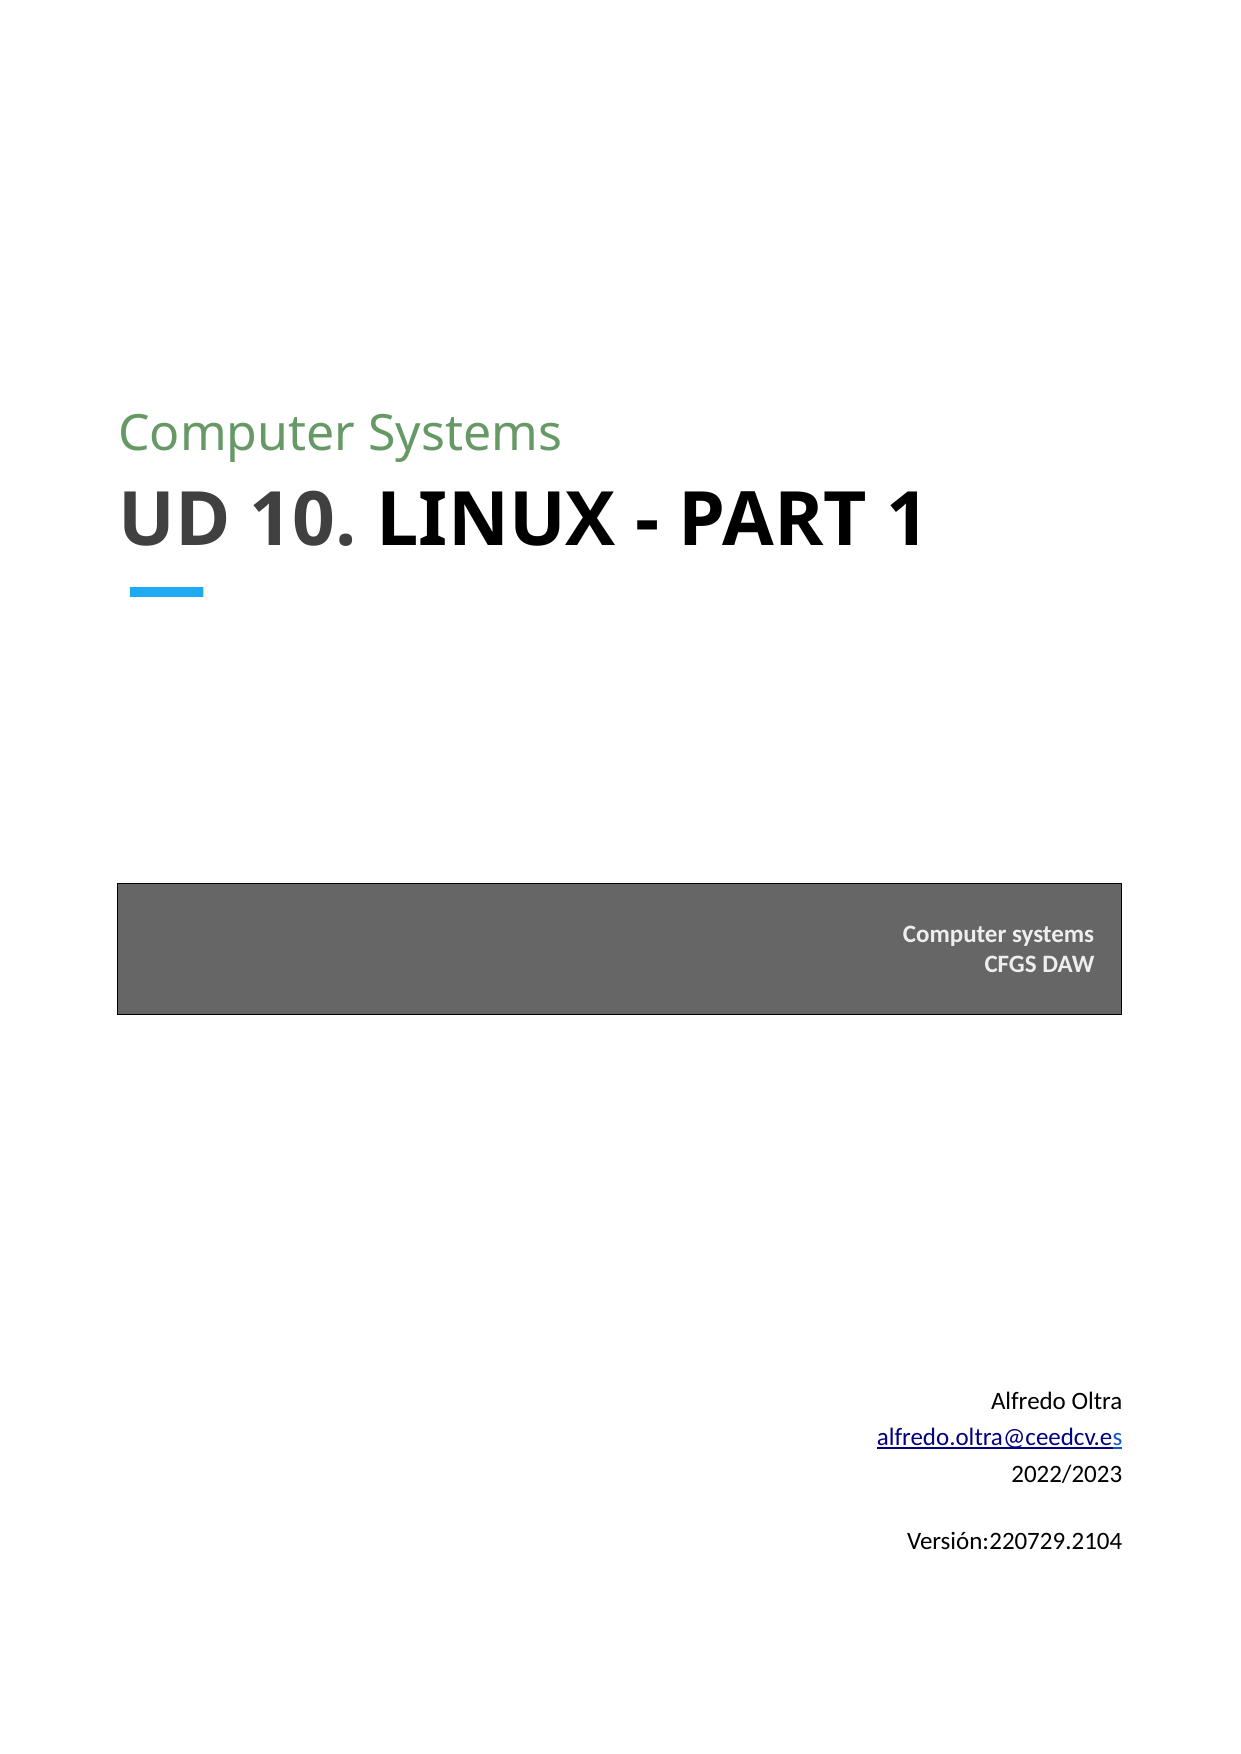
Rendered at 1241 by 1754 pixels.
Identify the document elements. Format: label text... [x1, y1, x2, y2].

text 2022/2023 [118, 1458, 1122, 1488]
text alfredo.oltra@ceedcv.es [231, 1421, 1122, 1452]
text CFGS DAW [121, 948, 1094, 979]
text Computer Systems UD 10. Linux - Part 1 [118, 397, 1122, 567]
text Computer systems [121, 918, 1094, 948]
text Alfredo Oltra [231, 1385, 1122, 1415]
text Versión:220729.2104 [118, 1494, 1122, 1555]
picture [129, 587, 204, 597]
